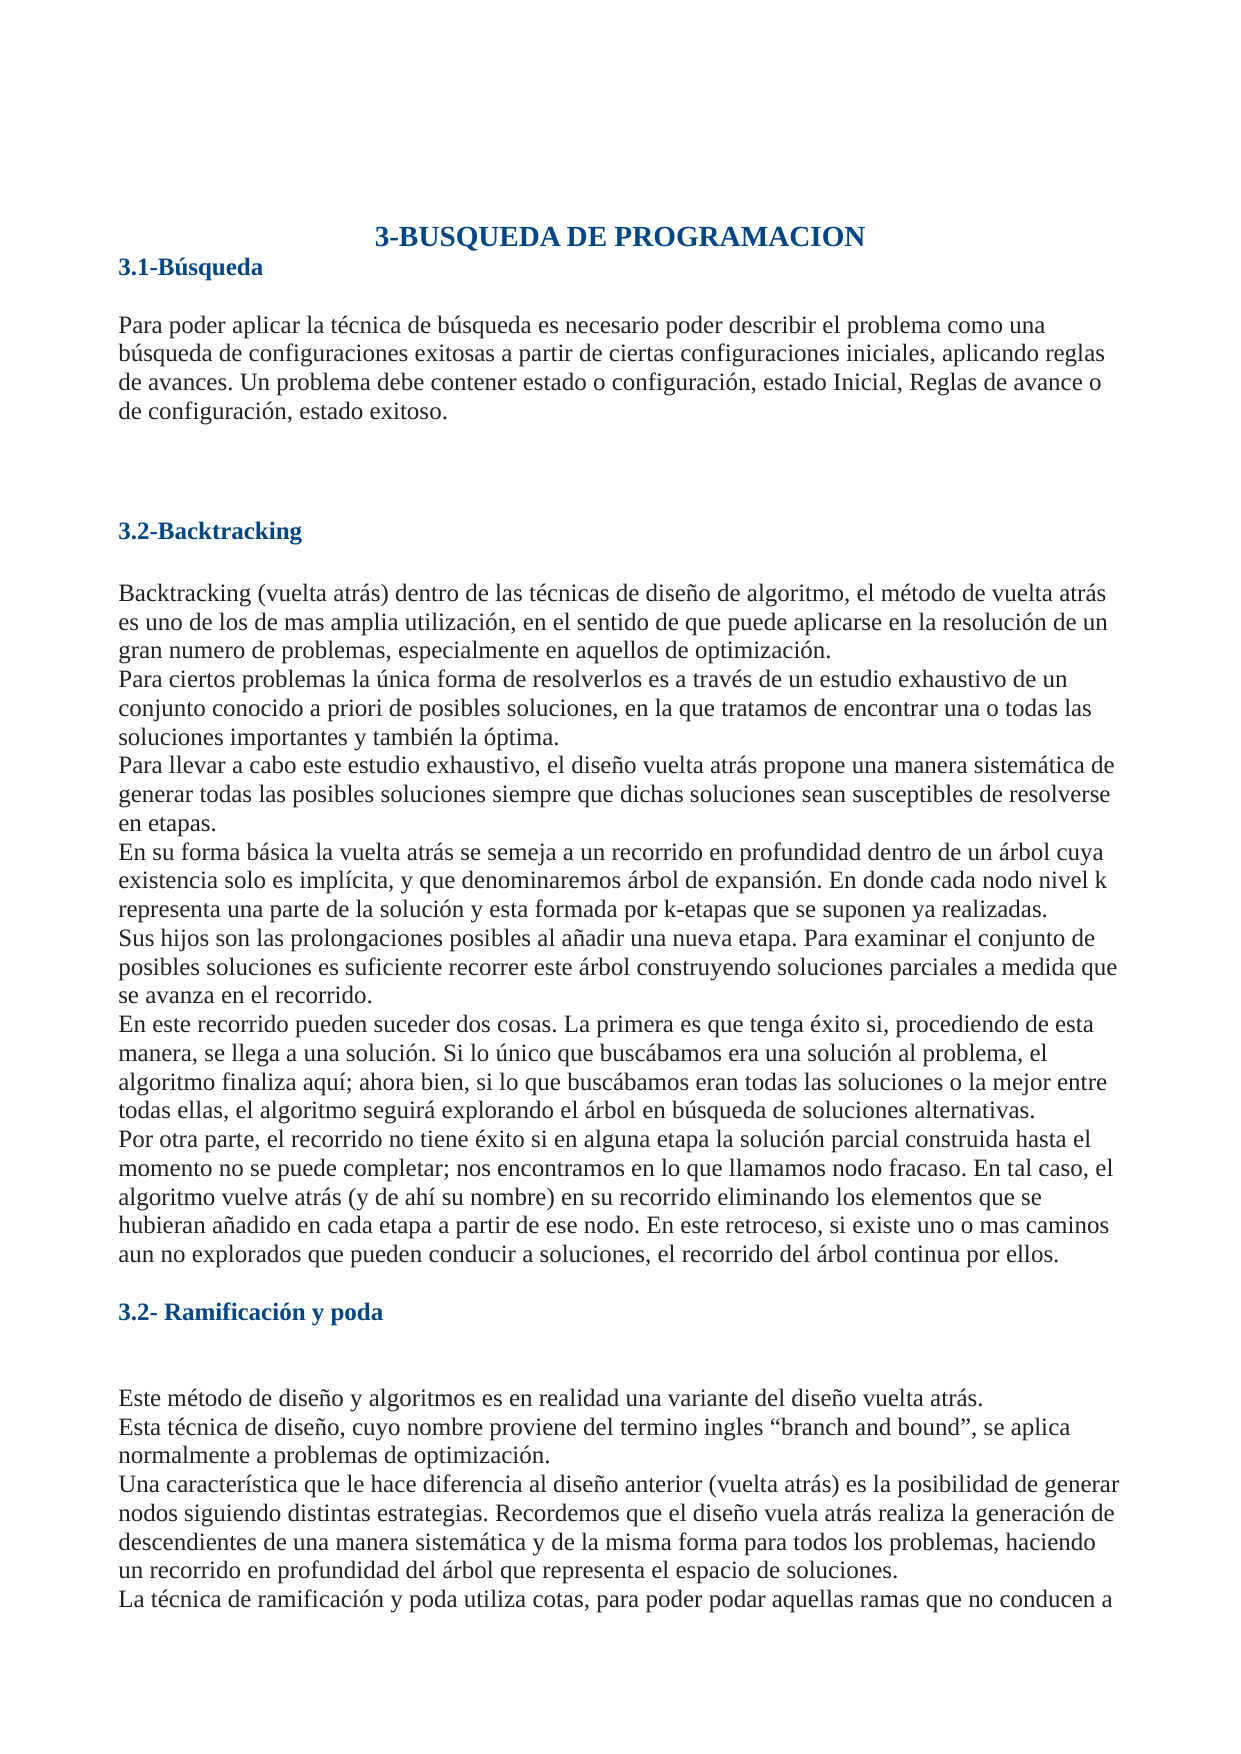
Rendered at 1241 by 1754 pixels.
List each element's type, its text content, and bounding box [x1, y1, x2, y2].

text Esta técnica de diseño, cuyo nombre proviene del termino ingles “branch and bound”, se aplica normalmente a problemas de optimización. [118, 1412, 1122, 1469]
text 3.1-Búsqueda [118, 252, 1122, 281]
text Para llevar a cabo este estudio exhaustivo, el diseño vuelta atrás propone una manera sistemática de generar todas las posibles soluciones siempre que dichas soluciones sean susceptibles de resolverse en etapas. [118, 751, 1122, 837]
text 3-BUSQUEDA DE PROGRAMACION [118, 219, 1122, 252]
text En este recorrido pueden suceder dos cosas. La primera es que tenga éxito si, procediendo de esta manera, se llega a una solución. Si lo único que buscábamos era una solución al problema, el algoritmo finaliza aquí; ahora bien, si lo que buscábamos eran todas las soluciones o la mejor entre todas ellas, el algoritmo seguirá explorando el árbol en búsqueda de soluciones alternativas. [118, 1009, 1122, 1124]
text 3.2- Ramificación y poda [118, 1297, 1122, 1326]
text Una característica que le hace diferencia al diseño anterior (vuelta atrás) es la posibilidad de generar nodos siguiendo distintas estrategias. Recordemos que el diseño vuela atrás realiza la generación de descendientes de una manera sistemática y de la misma forma para todos los problemas, haciendo un recorrido en profundidad del árbol que representa el espacio de soluciones. [118, 1469, 1122, 1584]
text 3.2-Backtracking [118, 516, 1122, 544]
text Para poder aplicar la técnica de búsqueda es necesario poder describir el problema como una búsqueda de configuraciones exitosas a partir de ciertas configuraciones iniciales, aplicando reglas de avances. Un problema debe contener estado o configuración, estado Inicial, Reglas de avance o de configuración, estado exitoso. [118, 310, 1122, 425]
text En su forma básica la vuelta atrás se semeja a un recorrido en profundidad dentro de un árbol cuya existencia solo es implícita, y que denominaremos árbol de expansión. En donde cada nodo nivel k representa una parte de la solución y esta formada por k-etapas que se suponen ya realizadas. [118, 837, 1122, 923]
text La técnica de ramificación y poda utiliza cotas, para poder podar aquellas ramas que no conducen a [118, 1584, 1122, 1613]
text Por otra parte, el recorrido no tiene éxito si en alguna etapa la solución parcial construida hasta el momento no se puede completar; nos encontramos en lo que llamamos nodo fracaso. En tal caso, el algoritmo vuelve atrás (y de ahí su nombre) en su recorrido eliminando los elementos que se hubieran añadido en cada etapa a partir de ese nodo. En este retroceso, si existe uno o mas caminos aun no explorados que pueden conducir a soluciones, el recorrido del árbol continua por ellos. [118, 1124, 1122, 1268]
text Para ciertos problemas la única forma de resolverlos es a través de un estudio exhaustivo de un conjunto conocido a priori de posibles soluciones, en la que tratamos de encontrar una o todas las soluciones importantes y también la óptima. [118, 664, 1122, 751]
text Backtracking (vuelta atrás) dentro de las técnicas de diseño de algoritmo, el método de vuelta atrás es uno de los de mas amplia utilización, en el sentido de que puede aplicarse en la resolución de un gran numero de problemas, especialmente en aquellos de optimización. [118, 578, 1122, 664]
text Este método de diseño y algoritmos es en realidad una variante del diseño vuelta atrás. [118, 1383, 1122, 1412]
text Sus hijos son las prolongaciones posibles al añadir una nueva etapa. Para examinar el conjunto de posibles soluciones es suficiente recorrer este árbol construyendo soluciones parciales a medida que se avanza en el recorrido. [118, 923, 1122, 1009]
